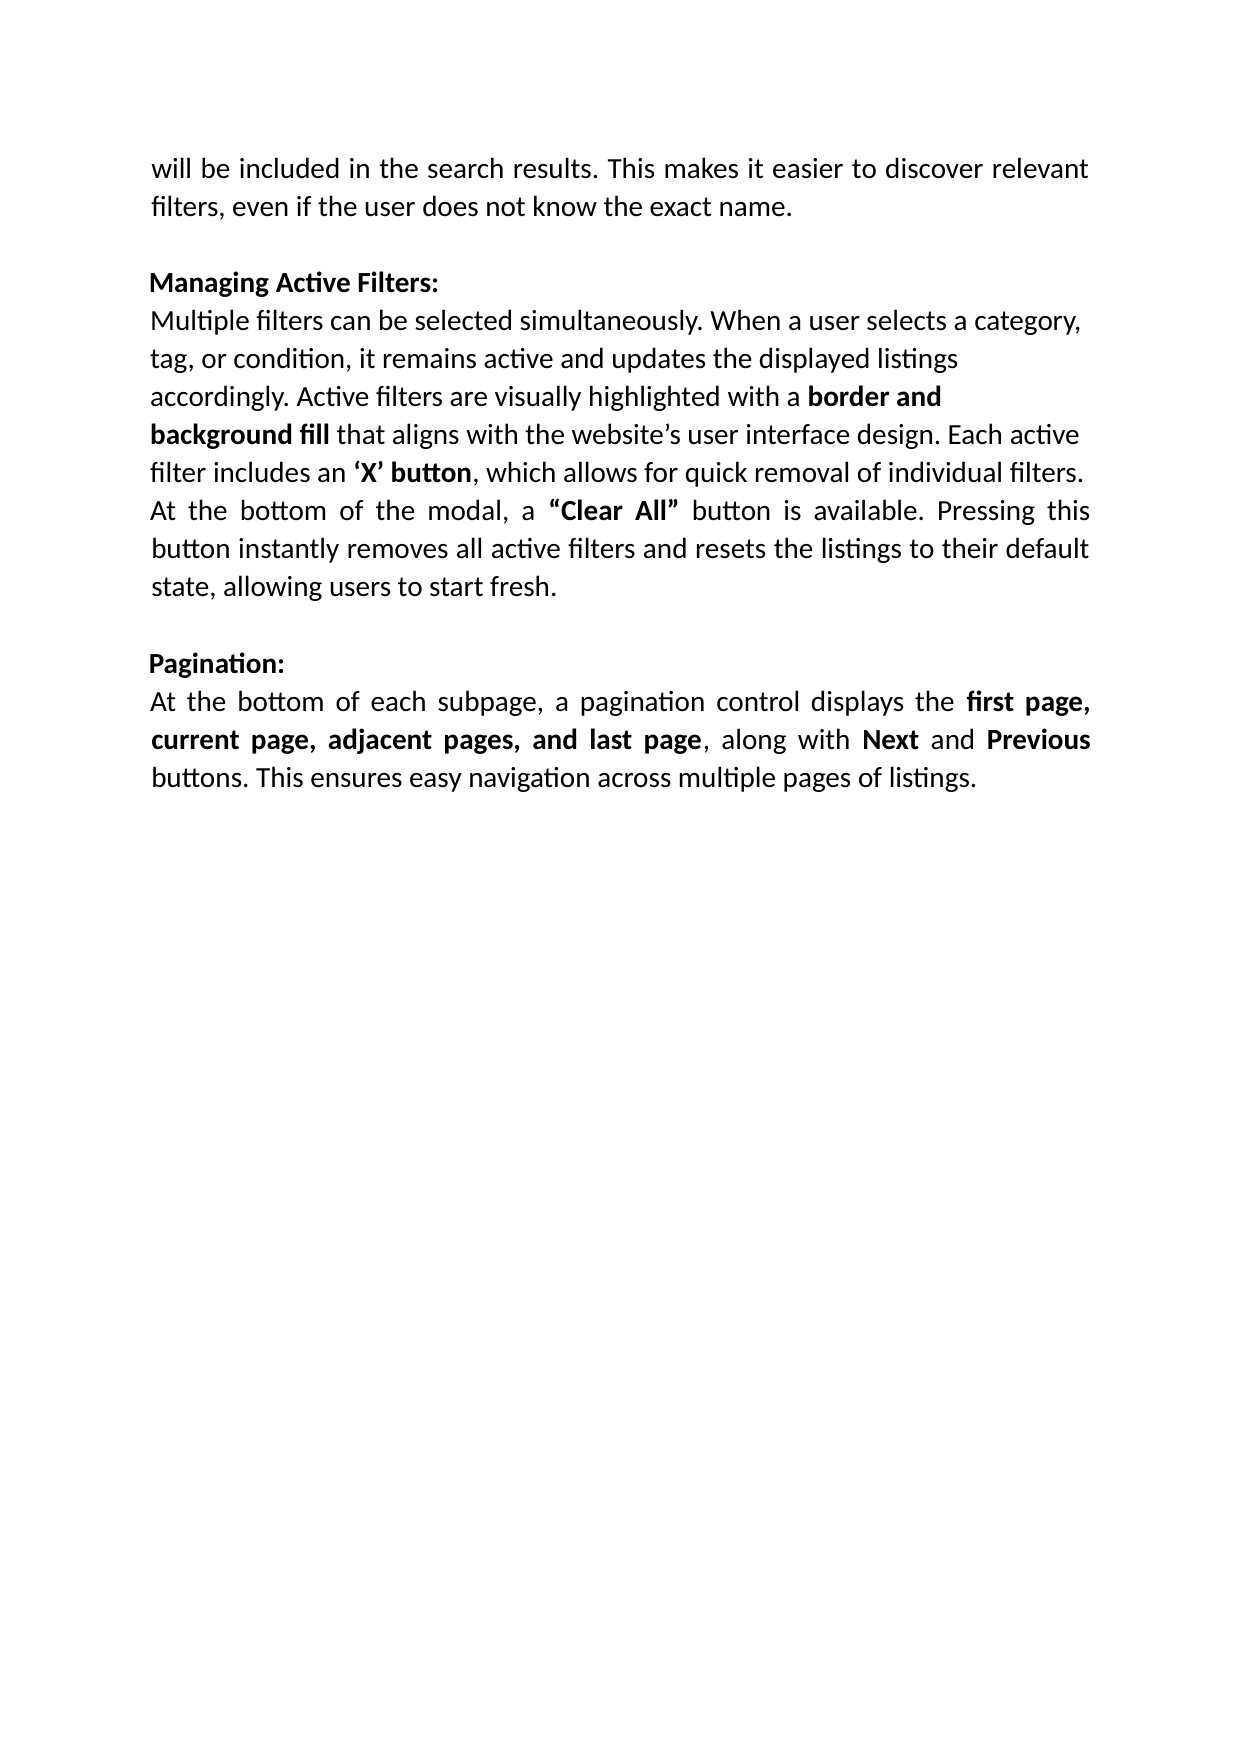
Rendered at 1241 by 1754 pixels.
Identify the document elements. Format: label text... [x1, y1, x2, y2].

text Multiple filters can be selected simultaneously. When a user selects a category, tag, or condition, it remains active and updates the displayed listings accordingly. Active filters are visually highlighted with a border and background fill that aligns with the website’s user interface design. Each active filter includes an ‘X’ button, which allows for quick removal of individual filters. [150, 302, 1091, 490]
text At the bottom of the modal, a “Clear All” button is available. Pressing this button instantly removes all active filters and resets the listings to their default state, allowing users to start fresh. [150, 492, 1091, 604]
text At the bottom of each subpage, a pagination control displays the first page, current page, adjacent pages, and last page, along with Next and Previous buttons. This ensures easy navigation across multiple pages of listings. [150, 683, 1091, 794]
text Pagination: [148, 645, 1091, 680]
text Managing Active Filters: [148, 264, 1091, 300]
text will be included in the search results. This makes it easier to discover relevant filters, even if the user does not know the exact name. [150, 150, 1091, 223]
